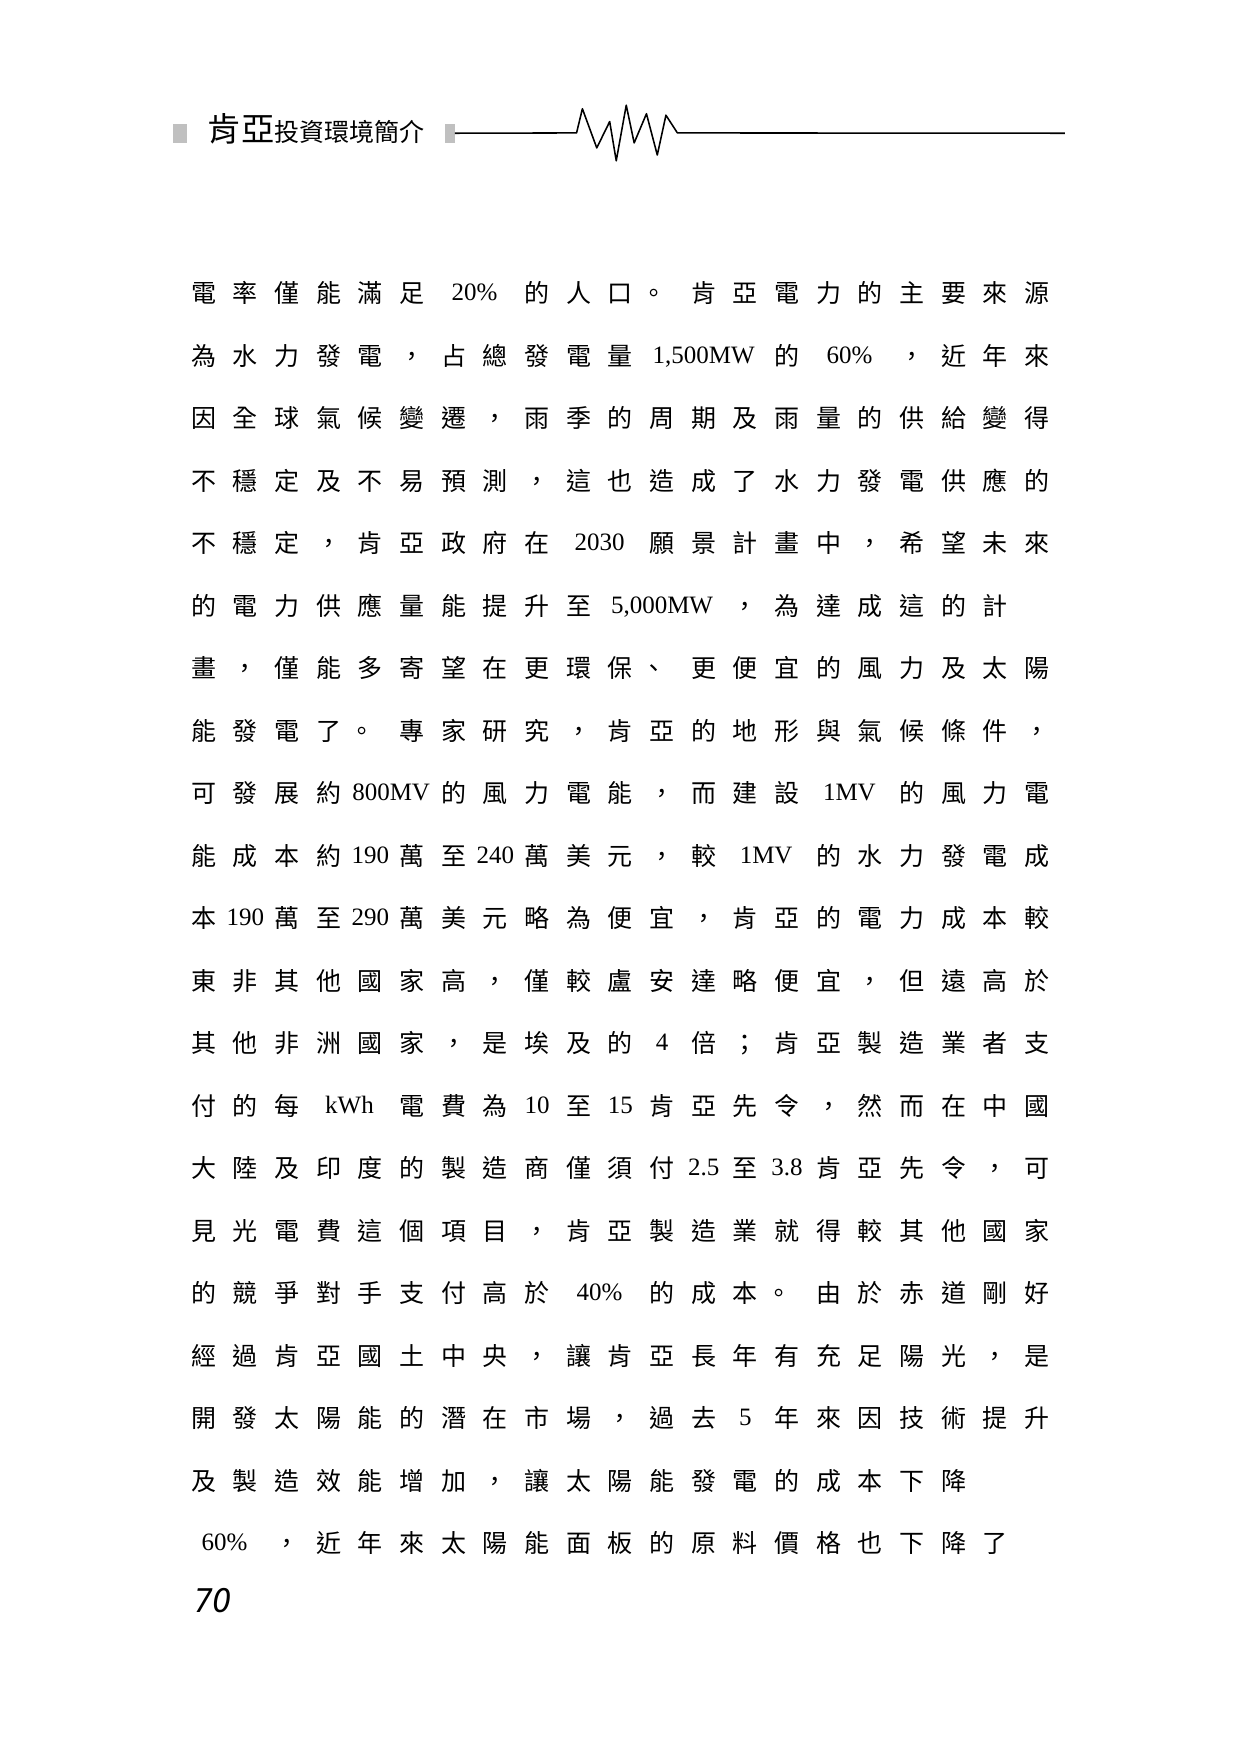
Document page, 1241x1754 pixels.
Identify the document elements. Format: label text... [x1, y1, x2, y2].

text 電率僅能滿足20%的人口。肯亞電力的主要來源為水力發電，占總發電量1,500MW的60%，近年來因全球氣候變遷，雨季的周期及雨量的供給變得不穩定及不易預測，這也造成了水力發電供應的不穩定，肯亞政府在2030願景計畫中，希望未來的電力供應量能提升至5,000MW，為達成這的計畫，僅能多寄望在更環保、更便宜的風力及太陽能發電了。專家研究，肯亞的地形與氣候條件，可發展約800MV的風力電能，而建設1MV的風力電能成本約190萬至240萬美元，較1MV的水力發電成本190萬至290萬美元略為便宜，肯亞的電力成本較東非其他國家高，僅較盧安達略便宜，但遠高於其他非洲國家，是埃及的4倍；肯亞製造業者支付的每kWh電費為10至15肯亞先令，然而在中國大陸及印度的製造商僅須付2.5至3.8肯亞先令，可見光電費這個項目，肯亞製造業就得較其他國家的競爭對手支付高於40%的成本。由於赤道剛好經過肯亞國土中央，讓肯亞長年有充足陽光，是開發太陽能的潛在市場，過去5年來因技術提升及製造效能增加，讓太陽能發電的成本下降60%，近年來太陽能面板的原料價格也下降了 [183, 250, 1058, 1563]
